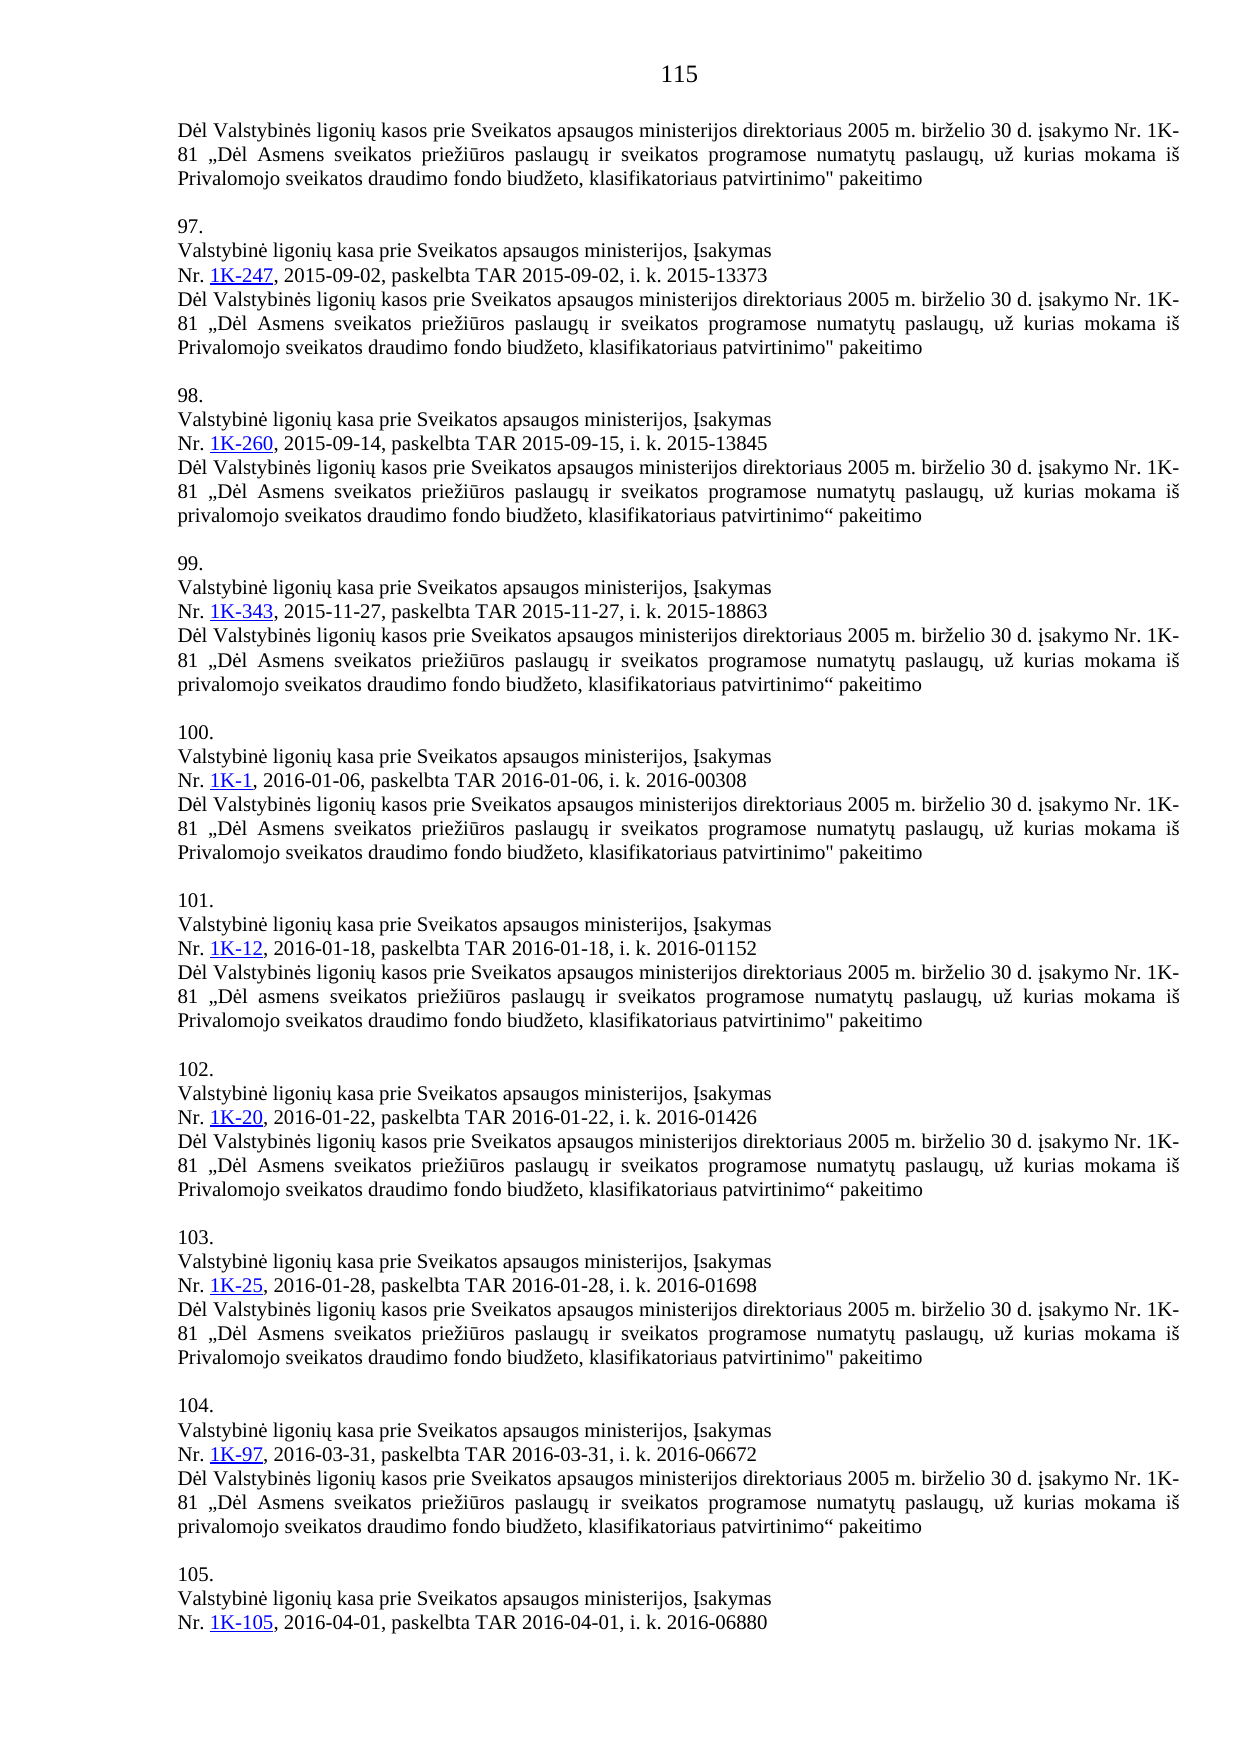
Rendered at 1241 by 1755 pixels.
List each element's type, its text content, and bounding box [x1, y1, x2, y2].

text Nr. 1K-343, 2015-11-27, paskelbta TAR 2015-11-27, i. k. 2015-18863 [177, 599, 1181, 623]
text Nr. 1K-105, 2016-04-01, paskelbta TAR 2016-04-01, i. k. 2016-06880 [177, 1610, 1181, 1634]
text Nr. 1K-247, 2015-09-02, paskelbta TAR 2015-09-02, i. k. 2015-13373 [177, 262, 1181, 287]
text Dėl Valstybinės ligonių kasos prie Sveikatos apsaugos ministerijos direktoriaus 2005 m. birželio 30 d. įsakymo Nr. 1K-81 „Dėl Asmens sveikatos priežiūros paslaugų ir sveikatos programose numatytų paslaugų, už kurias mokama iš Privalomojo sveikatos draudimo fondo biudžeto, klasifikatoriaus patvirtinimo" pakeitimo [177, 118, 1181, 190]
text 103. [177, 1225, 1181, 1249]
text 102. [177, 1057, 1181, 1081]
text 104. [177, 1393, 1181, 1417]
text Valstybinė ligonių kasa prie Sveikatos apsaugos ministerijos, Įsakymas [177, 744, 1181, 768]
text Dėl Valstybinės ligonių kasos prie Sveikatos apsaugos ministerijos direktoriaus 2005 m. birželio 30 d. įsakymo Nr. 1K-81 „Dėl Asmens sveikatos priežiūros paslaugų ir sveikatos programose numatytų paslaugų, už kurias mokama iš Privalomojo sveikatos draudimo fondo biudžeto, klasifikatoriaus patvirtinimo" pakeitimo [177, 1297, 1181, 1369]
text Valstybinė ligonių kasa prie Sveikatos apsaugos ministerijos, Įsakymas [177, 1249, 1181, 1273]
text Valstybinė ligonių kasa prie Sveikatos apsaugos ministerijos, Įsakymas [177, 1081, 1181, 1105]
text 98. [177, 383, 1181, 407]
text 101. [177, 888, 1181, 912]
text Valstybinė ligonių kasa prie Sveikatos apsaugos ministerijos, Įsakymas [177, 238, 1181, 262]
text Dėl Valstybinės ligonių kasos prie Sveikatos apsaugos ministerijos direktoriaus 2005 m. birželio 30 d. įsakymo Nr. 1K-81 „Dėl Asmens sveikatos priežiūros paslaugų ir sveikatos programose numatytų paslaugų, už kurias mokama iš Privalomojo sveikatos draudimo fondo biudžeto, klasifikatoriaus patvirtinimo“ pakeitimo [177, 1129, 1181, 1201]
text Valstybinė ligonių kasa prie Sveikatos apsaugos ministerijos, Įsakymas [177, 1586, 1181, 1610]
text Nr. 1K-1, 2016-01-06, paskelbta TAR 2016-01-06, i. k. 2016-00308 [177, 768, 1181, 792]
text Dėl Valstybinės ligonių kasos prie Sveikatos apsaugos ministerijos direktoriaus 2005 m. birželio 30 d. įsakymo Nr. 1K-81 „Dėl Asmens sveikatos priežiūros paslaugų ir sveikatos programose numatytų paslaugų, už kurias mokama iš privalomojo sveikatos draudimo fondo biudžeto, klasifikatoriaus patvirtinimo“ pakeitimo [177, 455, 1181, 527]
text Nr. 1K-25, 2016-01-28, paskelbta TAR 2016-01-28, i. k. 2016-01698 [177, 1273, 1181, 1297]
text Nr. 1K-12, 2016-01-18, paskelbta TAR 2016-01-18, i. k. 2016-01152 [177, 936, 1181, 960]
text Valstybinė ligonių kasa prie Sveikatos apsaugos ministerijos, Įsakymas [177, 575, 1181, 599]
text 100. [177, 720, 1181, 744]
text 97. [177, 214, 1181, 238]
text 99. [177, 551, 1181, 575]
text Valstybinė ligonių kasa prie Sveikatos apsaugos ministerijos, Įsakymas [177, 912, 1181, 936]
text Dėl Valstybinės ligonių kasos prie Sveikatos apsaugos ministerijos direktoriaus 2005 m. birželio 30 d. įsakymo Nr. 1K-81 „Dėl asmens sveikatos priežiūros paslaugų ir sveikatos programose numatytų paslaugų, už kurias mokama iš Privalomojo sveikatos draudimo fondo biudžeto, klasifikatoriaus patvirtinimo" pakeitimo [177, 960, 1181, 1032]
text Dėl Valstybinės ligonių kasos prie Sveikatos apsaugos ministerijos direktoriaus 2005 m. birželio 30 d. įsakymo Nr. 1K-81 „Dėl Asmens sveikatos priežiūros paslaugų ir sveikatos programose numatytų paslaugų, už kurias mokama iš Privalomojo sveikatos draudimo fondo biudžeto, klasifikatoriaus patvirtinimo" pakeitimo [177, 792, 1181, 864]
text Valstybinė ligonių kasa prie Sveikatos apsaugos ministerijos, Įsakymas [177, 1417, 1181, 1442]
text Dėl Valstybinės ligonių kasos prie Sveikatos apsaugos ministerijos direktoriaus 2005 m. birželio 30 d. įsakymo Nr. 1K-81 „Dėl Asmens sveikatos priežiūros paslaugų ir sveikatos programose numatytų paslaugų, už kurias mokama iš privalomojo sveikatos draudimo fondo biudžeto, klasifikatoriaus patvirtinimo“ pakeitimo [177, 623, 1181, 696]
text Dėl Valstybinės ligonių kasos prie Sveikatos apsaugos ministerijos direktoriaus 2005 m. birželio 30 d. įsakymo Nr. 1K-81 „Dėl Asmens sveikatos priežiūros paslaugų ir sveikatos programose numatytų paslaugų, už kurias mokama iš privalomojo sveikatos draudimo fondo biudžeto, klasifikatoriaus patvirtinimo“ pakeitimo [177, 1466, 1181, 1538]
text Nr. 1K-20, 2016-01-22, paskelbta TAR 2016-01-22, i. k. 2016-01426 [177, 1105, 1181, 1129]
text Nr. 1K-260, 2015-09-14, paskelbta TAR 2015-09-15, i. k. 2015-13845 [177, 431, 1181, 455]
text Valstybinė ligonių kasa prie Sveikatos apsaugos ministerijos, Įsakymas [177, 407, 1181, 431]
text Nr. 1K-97, 2016-03-31, paskelbta TAR 2016-03-31, i. k. 2016-06672 [177, 1442, 1181, 1466]
text Dėl Valstybinės ligonių kasos prie Sveikatos apsaugos ministerijos direktoriaus 2005 m. birželio 30 d. įsakymo Nr. 1K-81 „Dėl Asmens sveikatos priežiūros paslaugų ir sveikatos programose numatytų paslaugų, už kurias mokama iš Privalomojo sveikatos draudimo fondo biudžeto, klasifikatoriaus patvirtinimo" pakeitimo [177, 287, 1181, 359]
text 105. [177, 1562, 1181, 1586]
